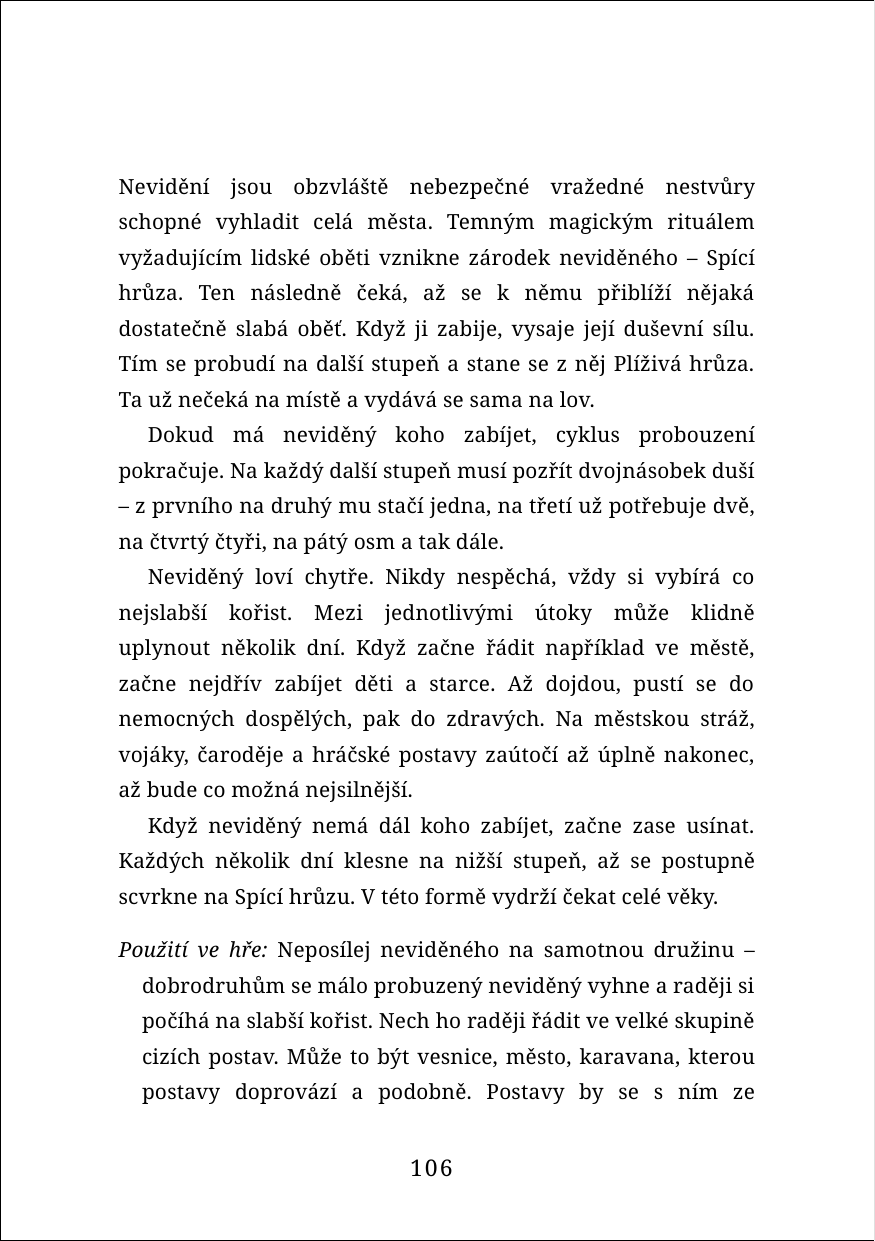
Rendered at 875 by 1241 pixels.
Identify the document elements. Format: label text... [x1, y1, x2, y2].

text Použití ve hře: Neposílej neviděného na samotnou družinu – dobrodruhům se málo probuzený neviděný vyhne a raději si počíhá na slabší kořist. Nech ho raději řádit ve velké skupině cizích postav. Může to být vesnice, město, karavana, kterou postavy doprovází a podobně. Postavy by se s ním ze [118, 935, 756, 1106]
text Nevidění jsou obzvláště nebezpečné vražedné nestvůry schopné vyhladit celá města. Temným magickým rituálem vyžadujícím lidské oběti vznikne zárodek neviděného – Spící hrůza. Ten následně čeká, až se k němu přiblíží nějaká dostatečně slabá oběť. Když ji zabije, vysaje její duševní sílu. Tím se probudí na další stupeň a stane se z něj Plíživá hrůza. Ta už nečeká na místě a vydává se sama na lov. Dokud má neviděný koho zabíjet, cyklus probouzení pokračuje. Na každý další stupeň musí pozřít dvojnásobek duší – z prvního na druhý mu stačí jedna, na třetí už potřebuje dvě, na čtvrtý čtyři, na pátý osm a tak dále. Neviděný loví chytře. Nikdy nespěchá, vždy si vybírá co nejslabší kořist. Mezi jednotlivými útoky může klidně uplynout několik dní. Když začne řádit například ve městě, začne nejdřív zabíjet děti a starce. Až dojdou, pustí se do nemocných dospělých, pak do zdravých. Na městskou stráž, vojáky, čaroděje a hráčské postavy zaútočí až úplně nakonec, až bude co možná nejsilnější. Když neviděný nemá dál koho zabíjet, začne zase usínat. Každých několik dní klesne na nižší stupeň, až se postupně scvrkne na Spící hrůzu. V této formě vydrží čekat celé věky. [118, 172, 756, 911]
